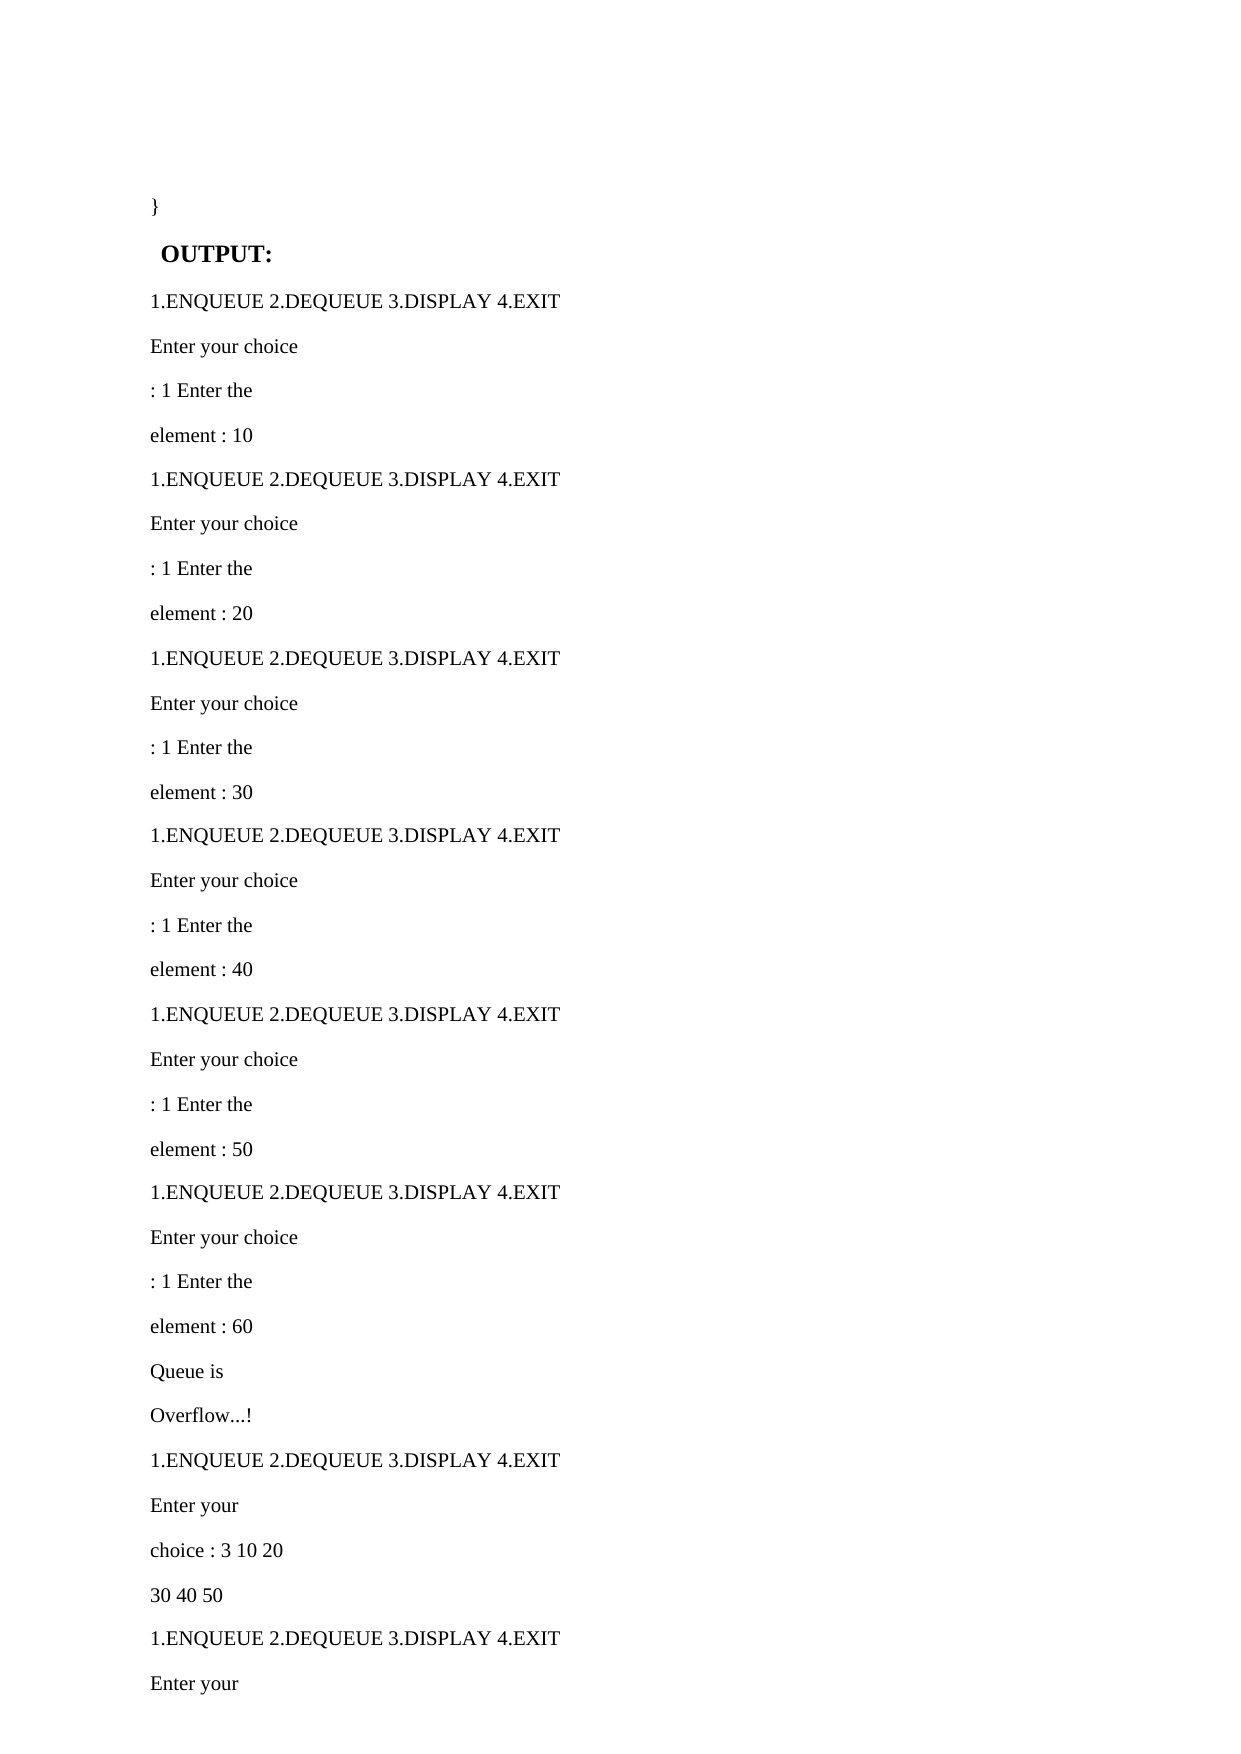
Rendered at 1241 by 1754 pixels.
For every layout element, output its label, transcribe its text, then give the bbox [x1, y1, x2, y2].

text Enter your choice : 1 Enter the element : 40 [150, 868, 299, 981]
text 1.ENQUEUE 2.DEQUEUE 3.DISPLAY 4.EXIT [150, 468, 1090, 491]
text 1.ENQUEUE 2.DEQUEUE 3.DISPLAY 4.EXIT [150, 1002, 1090, 1026]
text 1.ENQUEUE 2.DEQUEUE 3.DISPLAY 4.EXIT [150, 646, 1090, 670]
text 1.ENQUEUE 2.DEQUEUE 3.DISPLAY 4.EXIT [150, 289, 1090, 313]
text Enter your choice : 1 Enter the element : 20 [150, 511, 301, 625]
text Enter your [150, 1671, 290, 1695]
text Enter your choice : 3 10 20 30 40 50 [150, 1493, 290, 1607]
text Enter your choice : 1 Enter the element : 10 [150, 334, 299, 447]
text 1.ENQUEUE 2.DEQUEUE 3.DISPLAY 4.EXIT [150, 1181, 1090, 1204]
text Enter your choice : 1 Enter the element : 30 [150, 690, 299, 804]
text Enter your choice : 1 Enter the element : 60 Queue is Overflow...! [150, 1225, 299, 1427]
text 1.ENQUEUE 2.DEQUEUE 3.DISPLAY 4.EXIT [150, 1448, 1090, 1472]
text 1.ENQUEUE 2.DEQUEUE 3.DISPLAY 4.EXIT [150, 824, 1090, 847]
subtitle OUTPUT: [150, 239, 1090, 268]
text Enter your choice : 1 Enter the element : 50 [150, 1047, 299, 1161]
text } [150, 194, 1090, 218]
text 1.ENQUEUE 2.DEQUEUE 3.DISPLAY 4.EXIT [150, 1627, 1090, 1650]
